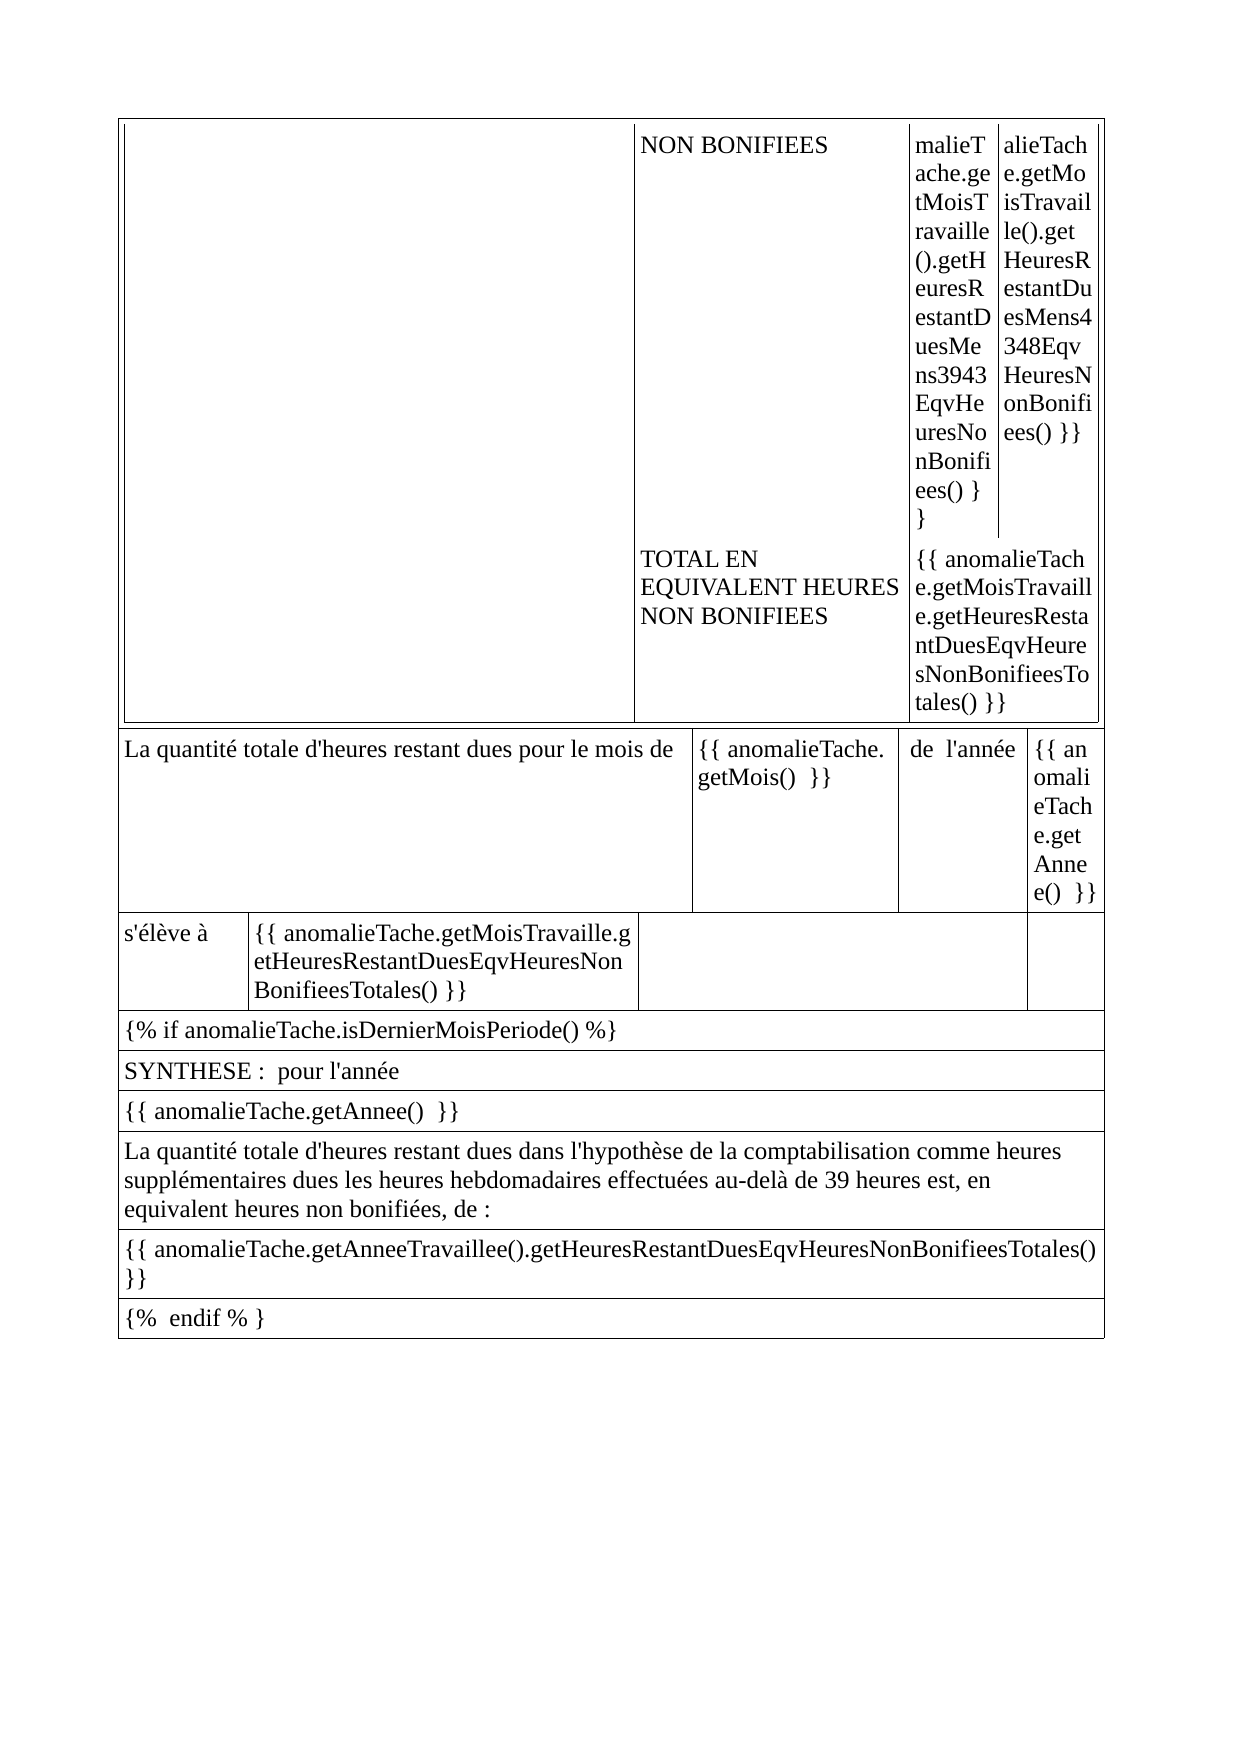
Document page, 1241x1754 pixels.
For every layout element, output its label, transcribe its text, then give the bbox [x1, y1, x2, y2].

table_cell [1028, 913, 1104, 1010]
table_cell {{ anomalieTache.getAnneeTravaillee().getHeuresRestantDuesEqvHeuresNonBonifieesTotales() }} [119, 1230, 1104, 1297]
table_cell [125, 538, 634, 722]
table_cell [119, 119, 1104, 728]
table_cell SYNTHESE : pour l'année [119, 1051, 1104, 1090]
table_cell de l'année [899, 729, 1027, 912]
table_cell s'élève à [119, 913, 248, 1010]
table_cell NON BONIFIEES [635, 124, 909, 538]
table_cell {% if anomalieTache.isDernierMoisPeriode() %} [119, 1011, 1104, 1050]
table_cell {{ anomalieTache.getMoisTravaille.getHeuresRestantDuesEqvHeuresNonBonifieesTotales() }} [910, 538, 1098, 722]
table_cell {% endif % } [119, 1299, 1104, 1338]
table_cell TOTAL EN EQUIVALENT HEURES NON BONIFIEES [635, 538, 909, 722]
table_cell La quantité totale d'heures restant dues dans l'hypothèse de la comptabilisation comme heures supplémentaires dues les heures hebdomadaires effectuées au-delà de 39 heures est, en equivalent heures non bonifiées, de : [119, 1132, 1104, 1228]
table_cell alieTache.getMoisTravaille().getHeuresRestantDuesMens4348EqvHeuresNonBonifiees() }} [999, 124, 1098, 538]
table_cell {{ anomalieTache.getAnnee() }} [1028, 729, 1104, 912]
table_cell La quantité totale d'heures restant dues pour le mois de [119, 729, 692, 912]
table_cell {{ anomalieTache.getAnnee() }} [119, 1091, 1104, 1131]
table_cell malieTache.getMoisTravaille().getHeuresRestantDuesMens3943EqvHeuresNonBonifiees() }} [910, 124, 998, 538]
table_cell [639, 913, 1027, 1010]
table_cell {{ anomalieTache.getMoisTravaille.getHeuresRestantDuesEqvHeuresNonBonifieesTotales() }} [249, 913, 638, 1010]
table_cell [125, 124, 634, 538]
table_cell {{ anomalieTache.getMois() }} [693, 729, 898, 912]
